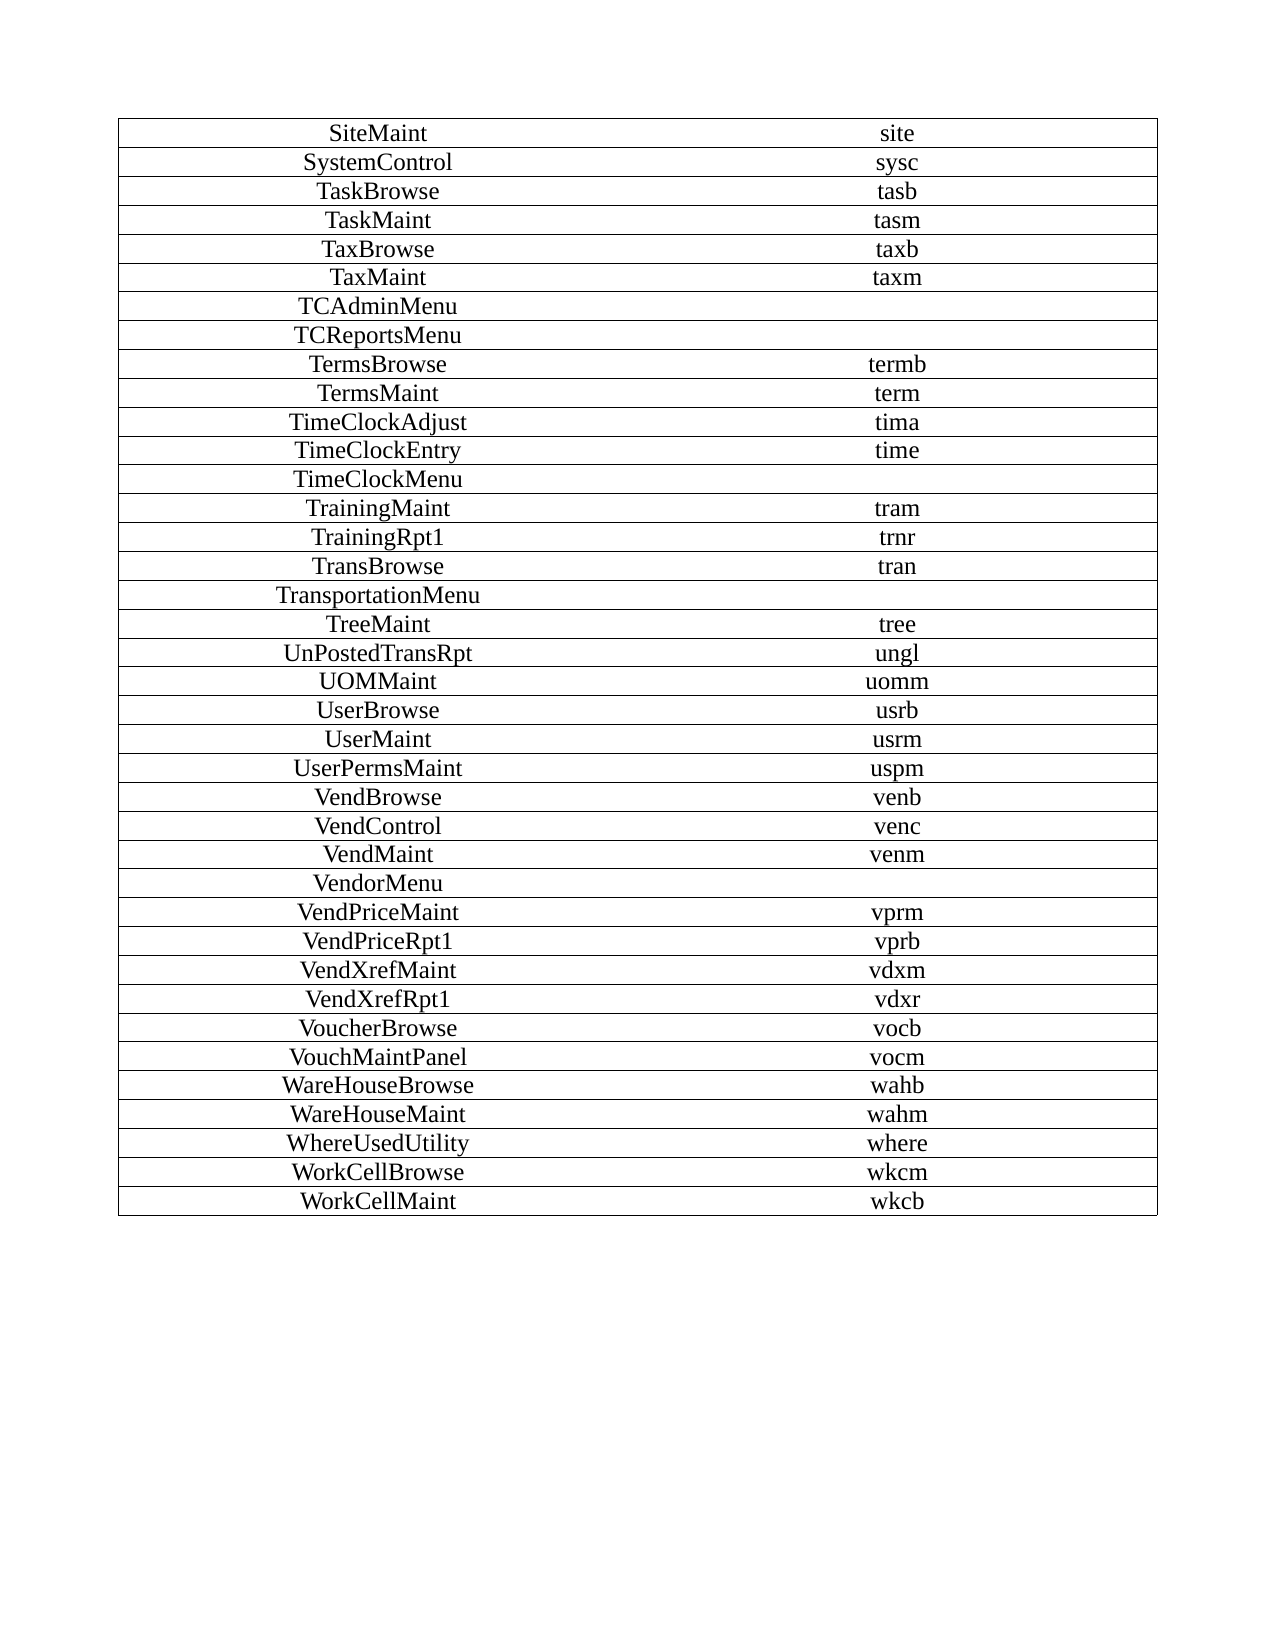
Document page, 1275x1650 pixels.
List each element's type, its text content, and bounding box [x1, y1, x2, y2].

table_cell [638, 321, 1157, 349]
table_cell venb [638, 783, 1157, 811]
table_cell TimeClockAdjust [119, 408, 637, 436]
table_cell venc [638, 812, 1157, 839]
table_cell VoucherBrowse [119, 1014, 637, 1041]
table_cell WhereUsedUtility [119, 1129, 637, 1157]
table_cell uspm [638, 754, 1157, 782]
table_cell vprb [638, 927, 1157, 955]
table_cell TrainingMaint [119, 494, 637, 522]
table_cell WareHouseBrowse [119, 1071, 637, 1099]
table_cell TaxMaint [119, 264, 637, 291]
table_cell WorkCellMaint [119, 1187, 637, 1214]
table_cell vocb [638, 1014, 1157, 1041]
table_cell SystemControl [119, 148, 637, 176]
table_cell TaskBrowse [119, 177, 637, 205]
table_cell term [638, 379, 1157, 407]
table_cell VendBrowse [119, 783, 637, 811]
table_cell TimeClockMenu [119, 465, 637, 493]
table_cell tree [638, 610, 1157, 637]
table_cell VouchMaintPanel [119, 1042, 637, 1070]
table_cell [638, 465, 1157, 493]
table_cell VendXrefRpt1 [119, 985, 637, 1013]
table_cell vprm [638, 898, 1157, 926]
table_cell where [638, 1129, 1157, 1157]
table_cell ungl [638, 639, 1157, 666]
table_cell wkcb [638, 1187, 1157, 1214]
table_cell vdxm [638, 956, 1157, 984]
table_cell [638, 581, 1157, 609]
table_cell TaxBrowse [119, 235, 637, 262]
table_cell TermsMaint [119, 379, 637, 407]
table_cell TransportationMenu [119, 581, 637, 609]
table_cell [638, 869, 1157, 897]
table_cell tasm [638, 206, 1157, 233]
table_cell taxm [638, 264, 1157, 291]
table_cell usrm [638, 725, 1157, 753]
table_cell time [638, 437, 1157, 464]
table_cell UserBrowse [119, 696, 637, 724]
table_cell VendPriceRpt1 [119, 927, 637, 955]
table_cell site [638, 119, 1157, 147]
table_cell TimeClockEntry [119, 437, 637, 464]
table_cell SiteMaint [119, 119, 637, 147]
table_cell VendMaint [119, 841, 637, 868]
table_cell TreeMaint [119, 610, 637, 637]
table_cell trnr [638, 523, 1157, 551]
table_cell tima [638, 408, 1157, 436]
table_cell wahm [638, 1100, 1157, 1128]
table_cell WareHouseMaint [119, 1100, 637, 1128]
table_cell UOMMaint [119, 667, 637, 695]
table_cell UserMaint [119, 725, 637, 753]
table_cell wkcm [638, 1158, 1157, 1186]
table_cell wahb [638, 1071, 1157, 1099]
table_cell TransBrowse [119, 552, 637, 580]
table_cell tran [638, 552, 1157, 580]
table_cell usrb [638, 696, 1157, 724]
table_cell sysc [638, 148, 1157, 176]
table_cell VendXrefMaint [119, 956, 637, 984]
table_cell VendPriceMaint [119, 898, 637, 926]
table_cell UnPostedTransRpt [119, 639, 637, 666]
table_cell tram [638, 494, 1157, 522]
table_cell TaskMaint [119, 206, 637, 233]
table_cell vocm [638, 1042, 1157, 1070]
table_cell UserPermsMaint [119, 754, 637, 782]
table_cell [638, 292, 1157, 320]
table_cell termb [638, 350, 1157, 378]
table_cell uomm [638, 667, 1157, 695]
table_cell venm [638, 841, 1157, 868]
table_cell tasb [638, 177, 1157, 205]
table_cell WorkCellBrowse [119, 1158, 637, 1186]
table_cell TCAdminMenu [119, 292, 637, 320]
table_cell taxb [638, 235, 1157, 262]
table_cell VendorMenu [119, 869, 637, 897]
table_cell vdxr [638, 985, 1157, 1013]
table_cell VendControl [119, 812, 637, 839]
table_cell TCReportsMenu [119, 321, 637, 349]
table_cell TermsBrowse [119, 350, 637, 378]
table_cell TrainingRpt1 [119, 523, 637, 551]
